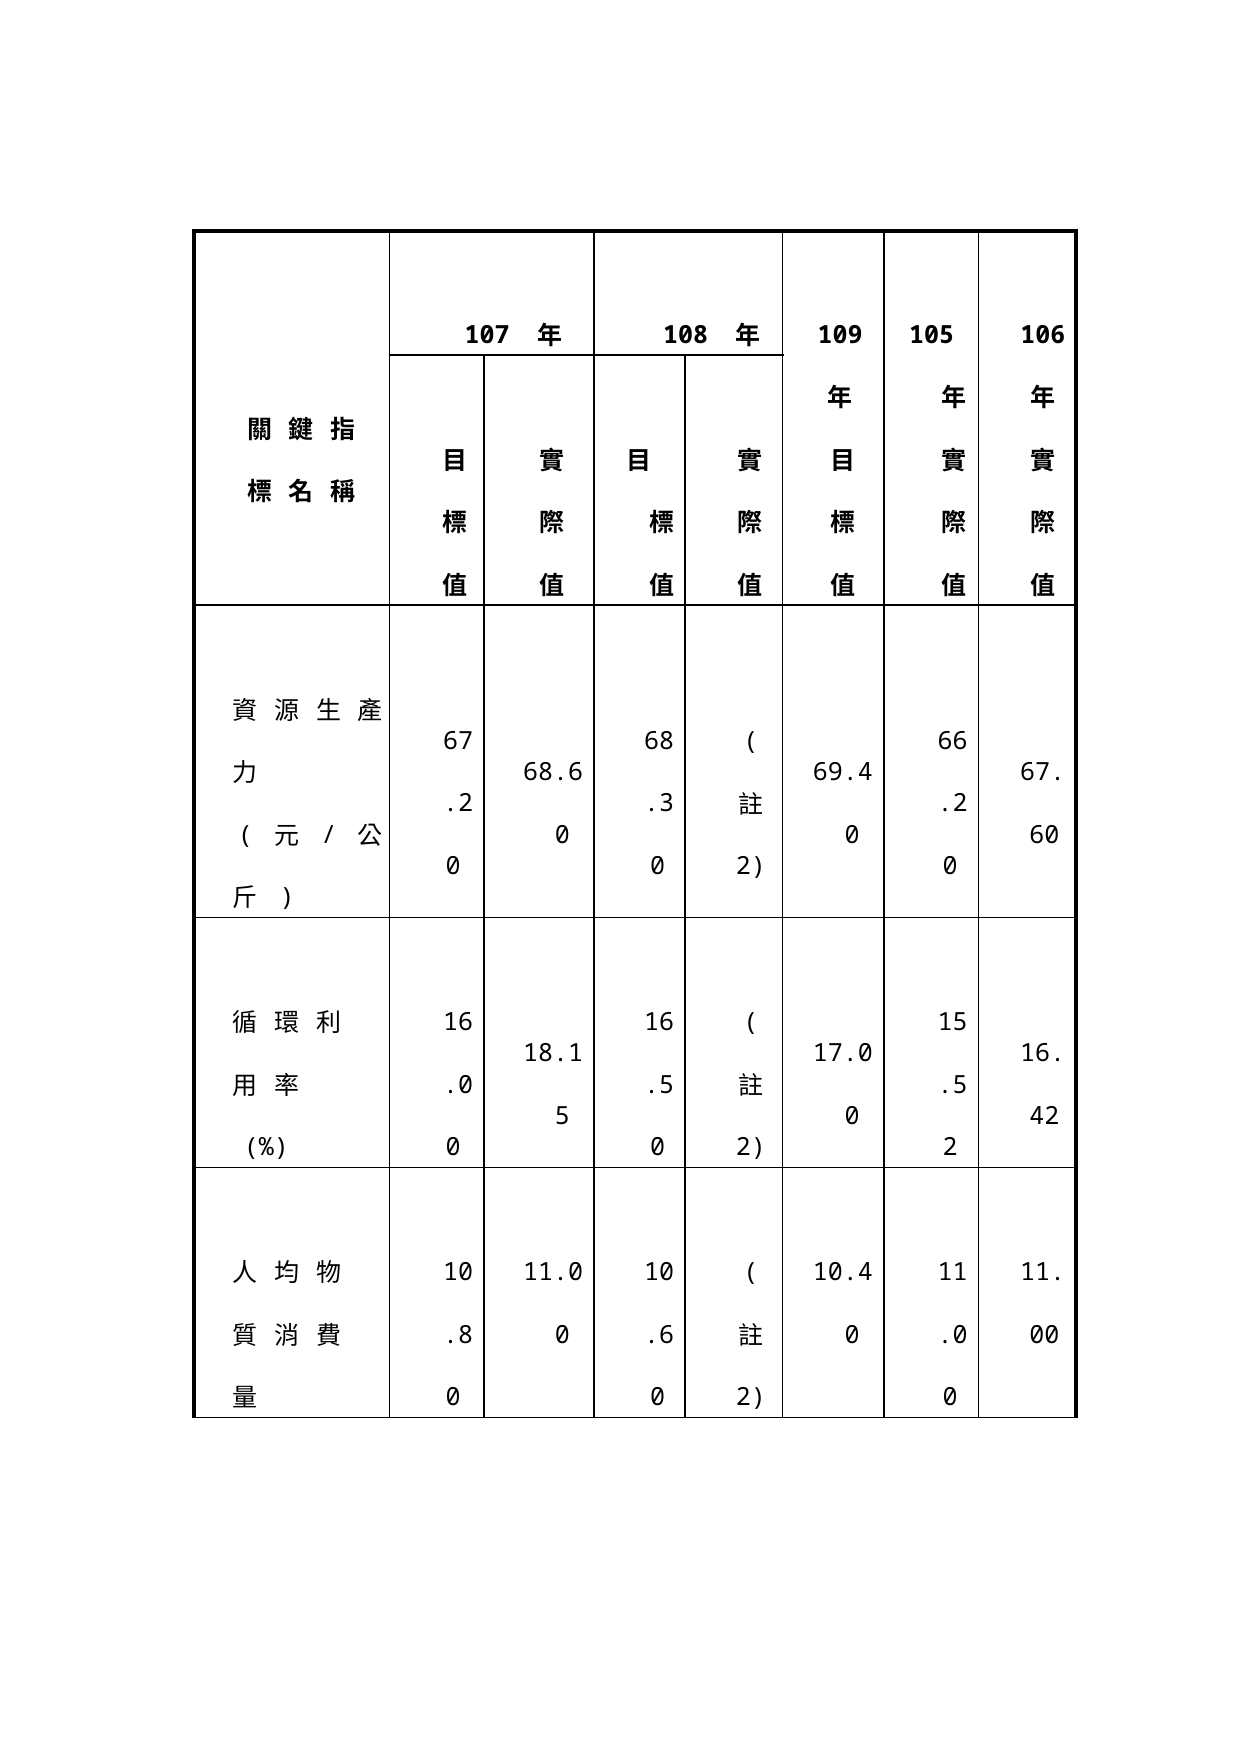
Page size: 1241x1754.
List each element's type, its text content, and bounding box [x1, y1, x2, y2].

table_cell 人均物質消費量 [196, 1168, 389, 1417]
table_cell 68.60 [485, 606, 593, 917]
table_cell 18.15 [485, 918, 593, 1167]
table_header 108年 [595, 233, 782, 354]
table_cell (註2) [686, 1168, 782, 1417]
table_header 105年實際值 [885, 233, 978, 604]
table_cell 15.52 [885, 918, 978, 1167]
table_header 107年 [390, 233, 593, 354]
table_cell 16.42 [979, 918, 1074, 1167]
table_cell 67.60 [979, 606, 1074, 917]
table_cell 實際值 [686, 356, 782, 604]
table_header 106年實際值 [979, 233, 1074, 604]
table_cell 69.40 [783, 606, 883, 917]
table_cell 17.00 [783, 918, 883, 1167]
table_cell (註2) [686, 606, 782, 917]
table_cell 目標值 [595, 356, 684, 604]
table_cell 10.80 [390, 1168, 483, 1417]
table_cell 66.20 [885, 606, 978, 917]
table_header 關鍵指標名稱 [196, 233, 389, 604]
table_cell 實際值 [485, 356, 593, 604]
table_header 109年 目標值 [783, 233, 883, 604]
table_cell 11.00 [885, 1168, 978, 1417]
table_cell 16.50 [595, 918, 684, 1167]
table_cell 11.00 [485, 1168, 593, 1417]
table_cell (註2) [686, 918, 782, 1167]
table_cell 11.00 [979, 1168, 1074, 1417]
table_cell 目標值 [390, 356, 483, 604]
table_cell 67.20 [390, 606, 483, 917]
table_cell 68.30 [595, 606, 684, 917]
table_cell 10.40 [783, 1168, 883, 1417]
table_cell 資源生產力 (元/公斤) [196, 606, 389, 917]
table_cell 10.60 [595, 1168, 684, 1417]
table_cell 16.00 [390, 918, 483, 1167]
table_cell 循環利用率 (%) [196, 918, 389, 1167]
